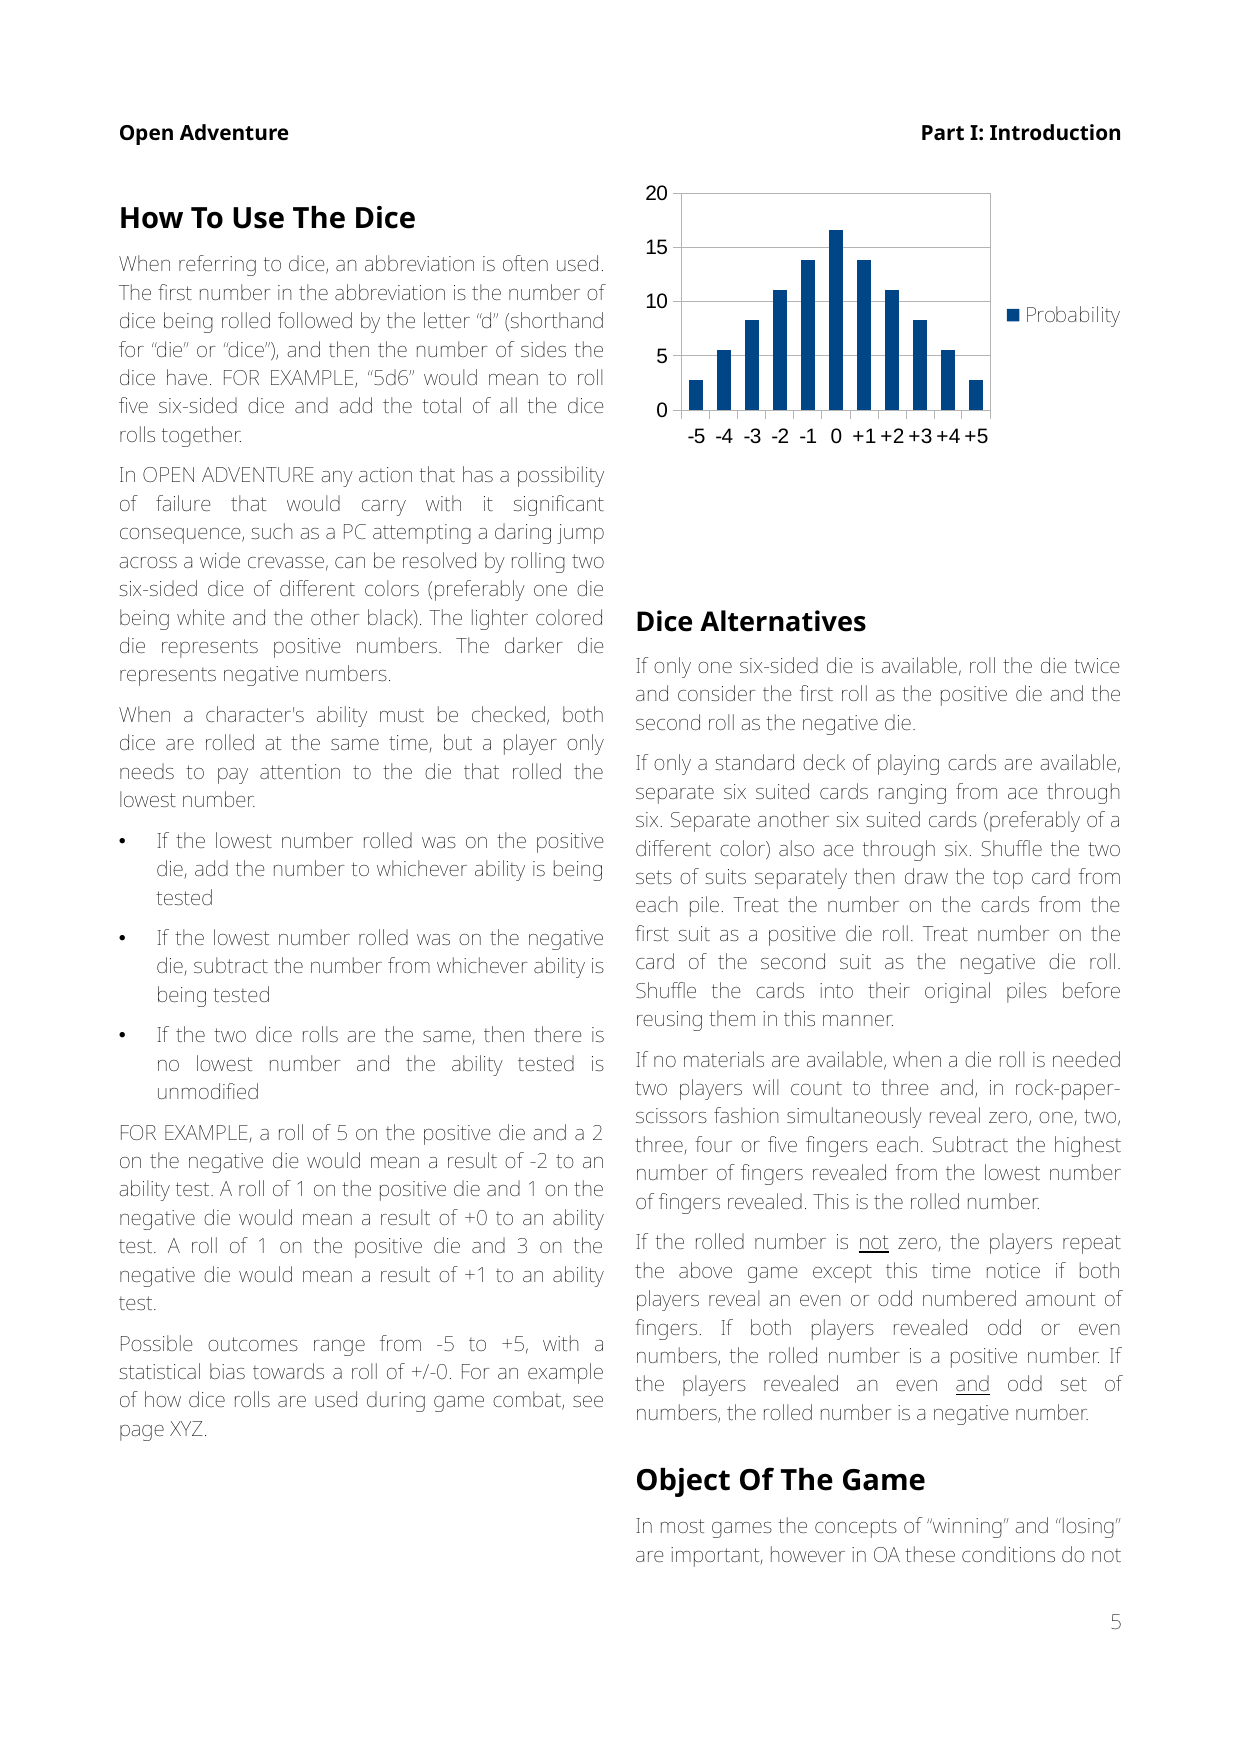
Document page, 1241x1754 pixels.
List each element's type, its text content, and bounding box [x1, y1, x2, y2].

text FOR EXAMPLE, a roll of 5 on the positive die and a 2 on the negative die would mean a result of -2 to an ability test. A roll of 1 on the positive die and 1 on the negative die would mean a result of +0 to an ability test. A roll of 1 on the positive die and 3 on the negative die would mean a result of +1 to an ability test. [118, 1118, 605, 1317]
text If no materials are available, when a die roll is needed two players will count to three and, in rock-paper-scissors fashion simultaneously reveal zero, one, two, three, four or five fingers each. Subtract the highest number of fingers revealed from the lowest number of fingers revealed. This is the rolled number. [635, 1045, 1122, 1215]
text When referring to dice, an abbreviation is often used. The first number in the abbreviation is the number of dice being rolled followed by the letter “d” (shorthand for “die” or “dice”), and then the number of sides the dice have. FOR EXAMPLE, “5d6” would mean to roll five six-sided dice and add the total of all the dice rolls together. [118, 249, 605, 448]
list If the lowest number rolled was on the positive die, add the number to whichever ability is being tested [118, 826, 605, 911]
text Dice Alternatives [635, 602, 1122, 639]
text If only one six-sided die is available, roll the die twice and consider the first roll as the positive die and the second roll as the negative die. [635, 651, 1122, 736]
text If the rolled number is not zero, the players repeat the above game except this time notice if both players reveal an even or odd numbered amount of fingers. If both players revealed odd or even numbers, the rolled number is a positive number. If the players revealed an even and odd set of numbers, the rolled number is a negative number. [635, 1227, 1122, 1426]
list If the two dice rolls are the same, then there is no lowest number and the ability tested is unmodified [118, 1020, 605, 1106]
subtitle How To Use The Dice [118, 197, 605, 237]
list If the lowest number rolled was on the negative die, subtract the number from whichever ability is being tested [118, 923, 605, 1008]
text In most games the concepts of “winning” and “losing” are important, however in OA these conditions do not [635, 1511, 1122, 1568]
subtitle Object Of The Game [635, 1459, 1122, 1499]
text Possible outcomes range from -5 to +5, with a statistical bias towards a roll of +/-0. For an example of how dice rolls are used during game combat, see page XYZ. [118, 1329, 605, 1442]
text When a character's ability must be checked, both dice are rolled at the same time, but a player only needs to pay attention to the die that rolled the lowest number. [118, 700, 605, 814]
text If only a standard deck of playing cards are available, separate six suited cards ranging from ace through six. Separate another six suited cards (preferably of a different color) also ace through six. Shuffle the two sets of suits separately then draw the top card from each pile. Treat the number on the cards from the first suit as a positive die roll. Treat number on the card of the second suit as the negative die roll. Shuffle the cards into their original piles before reusing them in this manner. [635, 748, 1122, 1033]
text In OPEN ADVENTURE any action that has a possibility of failure that would carry with it significant consequence, such as a PC attempting a daring jump across a wide crevasse, can be resolved by rolling two six-sided dice of different colors (preferably one die being white and the other black). The lighter colored die represents positive numbers. The darker die represents negative numbers. [118, 461, 605, 688]
